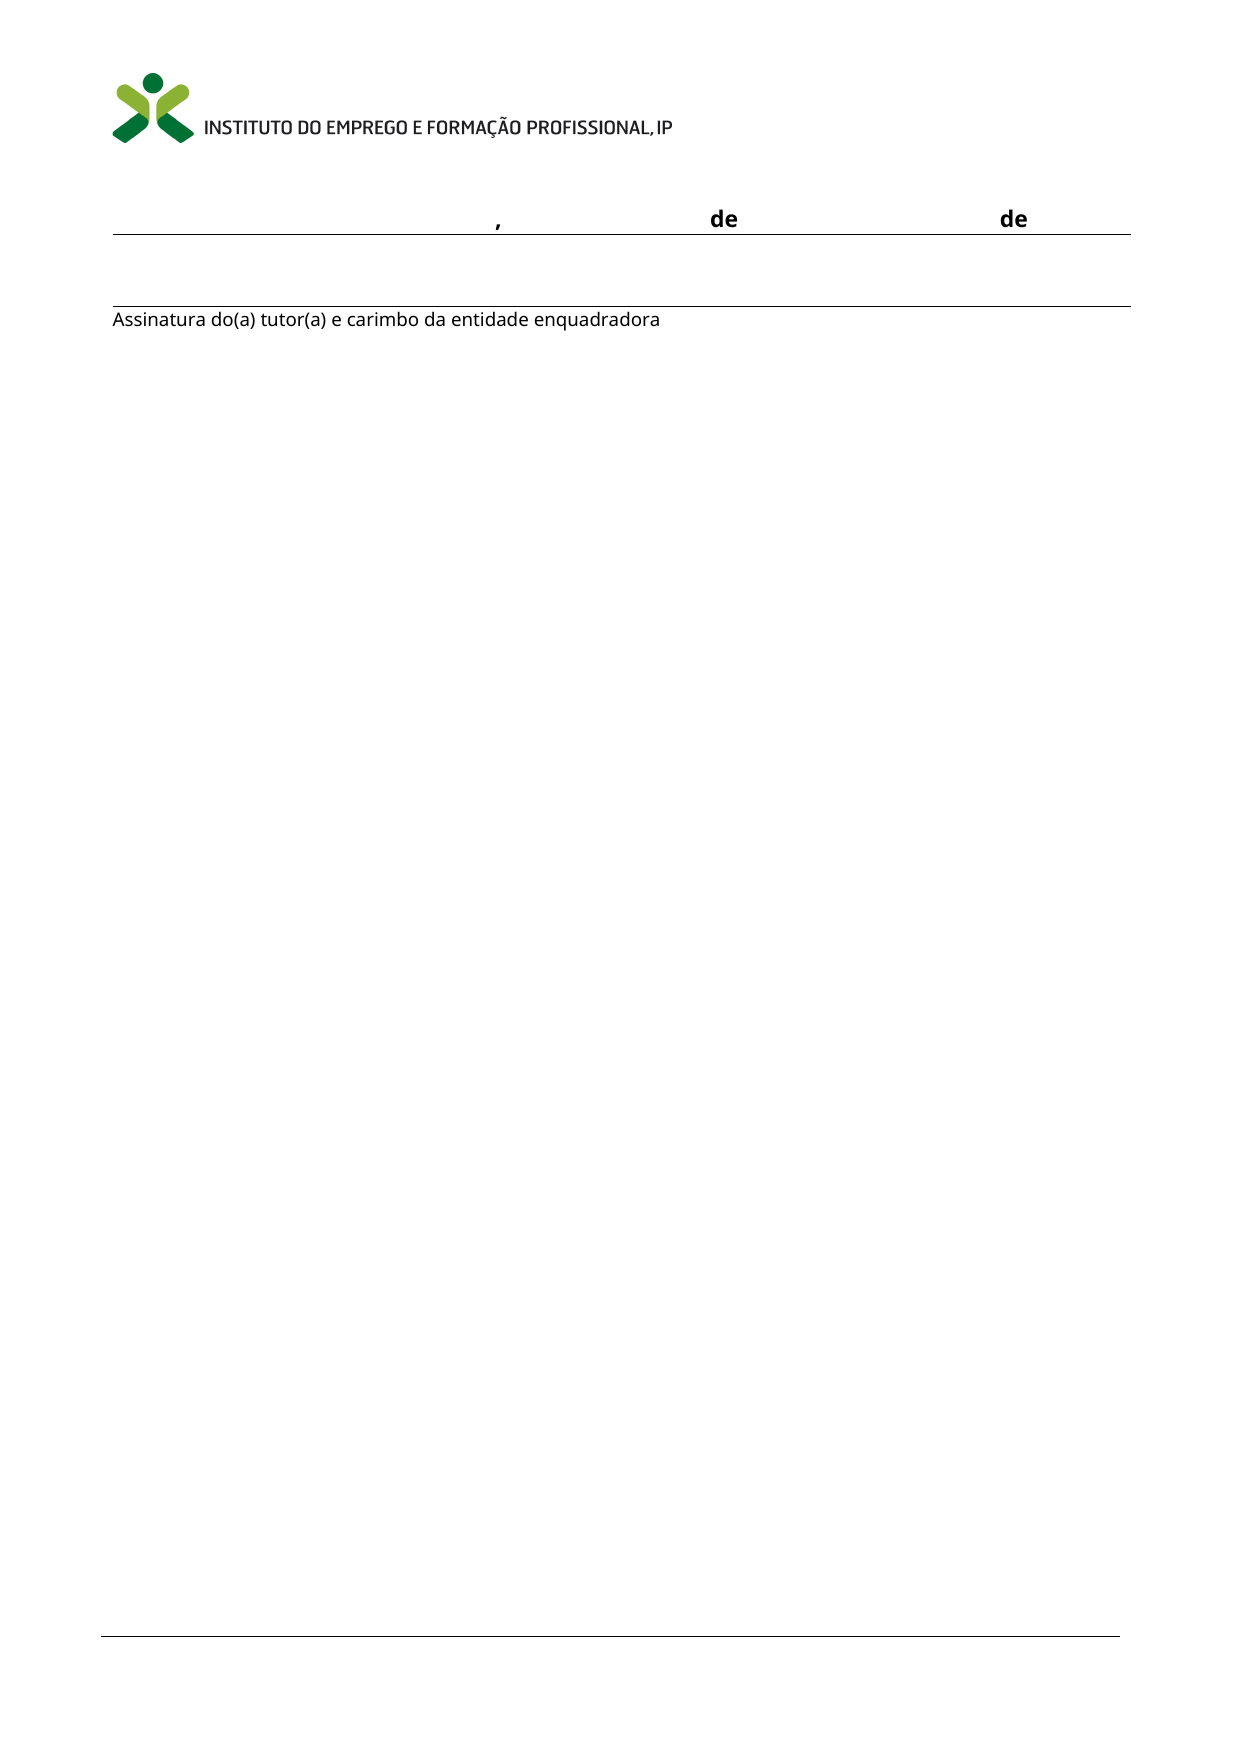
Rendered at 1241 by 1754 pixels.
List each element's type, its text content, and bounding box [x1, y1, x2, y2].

table_header [113, 275, 1131, 306]
text Assinatura do(a) tutor(a) e carimbo da entidade enquadradora [112, 307, 1144, 332]
table_header , de de [113, 203, 1131, 234]
